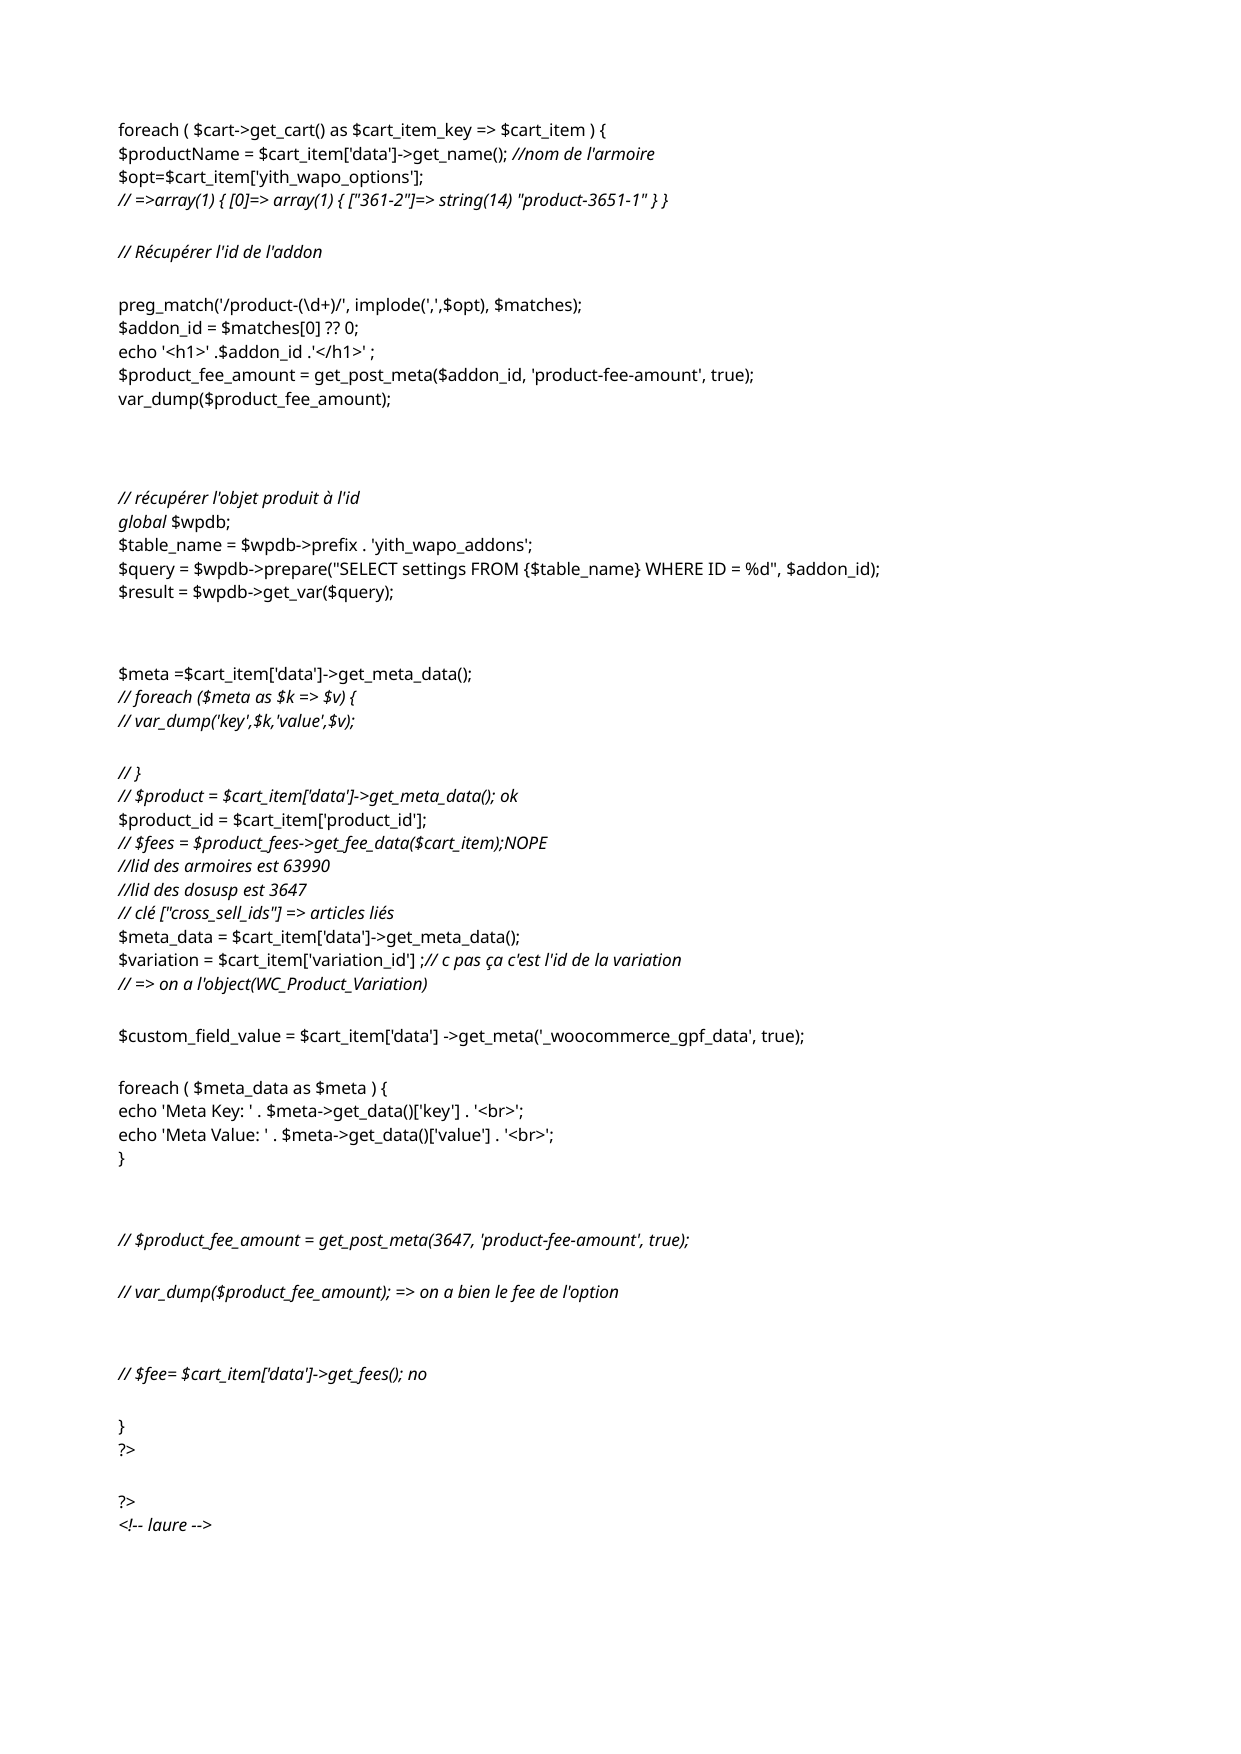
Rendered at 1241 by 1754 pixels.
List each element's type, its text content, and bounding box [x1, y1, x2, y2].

text // var_dump('key',$k,'value',$v); [118, 709, 1122, 732]
text $opt=$cart_item['yith_wapo_options']; [118, 165, 1122, 188]
text // récupérer l'objet produit à l'id [118, 486, 1122, 510]
text // $fees = $product_fees->get_fee_data($cart_item);NOPE [118, 831, 1122, 854]
text echo 'Meta Key: ' . $meta->get_data()['key'] . '<br>'; [118, 1099, 1122, 1123]
text //lid des dosusp est 3647 [118, 878, 1122, 901]
text $meta_data = $cart_item['data']->get_meta_data(); [118, 925, 1122, 948]
text ?> [118, 1490, 1122, 1513]
text // foreach ($meta as $k => $v) { [118, 685, 1122, 709]
text // => on a l'object(WC_Product_Variation) [118, 972, 1122, 995]
text // var_dump($product_fee_amount); => on a bien le fee de l'option [118, 1280, 1122, 1304]
text $query = $wpdb->prepare("SELECT settings FROM {$table_name} WHERE ID = %d", $addon_id); [118, 557, 1122, 580]
text echo '<h1>' .$addon_id .'</h1>' ; [118, 340, 1122, 363]
text // $fee= $cart_item['data']->get_fees(); no [118, 1362, 1122, 1385]
text $result = $wpdb->get_var($query); [118, 580, 1122, 603]
text // $product_fee_amount = get_post_meta(3647, 'product-fee-amount', true); [118, 1228, 1122, 1252]
text } [118, 1146, 1122, 1170]
text $addon_id = $matches[0] ?? 0; [118, 316, 1122, 340]
text // } [118, 761, 1122, 784]
text ?> [118, 1438, 1122, 1461]
text preg_match('/product-(\d+)/', implode(',',$opt), $matches); [118, 293, 1122, 316]
text $custom_field_value = $cart_item['data'] ->get_meta('_woocommerce_gpf_data', true); [118, 1024, 1122, 1047]
text } [118, 1414, 1122, 1438]
text foreach ( $meta_data as $meta ) { [118, 1076, 1122, 1099]
text $product_id = $cart_item['product_id']; [118, 808, 1122, 831]
text var_dump($product_fee_amount); [118, 387, 1122, 410]
text // clé ["cross_sell_ids"] => articles liés [118, 901, 1122, 925]
text <!-- laure --> [118, 1513, 1122, 1537]
text global $wpdb; [118, 510, 1122, 533]
text foreach ( $cart->get_cart() as $cart_item_key => $cart_item ) { [118, 118, 1122, 142]
text $table_name = $wpdb->prefix . 'yith_wapo_addons'; [118, 533, 1122, 557]
text //lid des armoires est 63990 [118, 854, 1122, 878]
text $product_fee_amount = get_post_meta($addon_id, 'product-fee-amount', true); [118, 363, 1122, 387]
text // $product = $cart_item['data']->get_meta_data(); ok [118, 784, 1122, 808]
text // Récupérer l'id de l'addon [118, 241, 1122, 264]
text $productName = $cart_item['data']->get_name(); //nom de l'armoire [118, 142, 1122, 165]
text $variation = $cart_item['variation_id'] ;// c pas ça c'est l'id de la variation [118, 948, 1122, 972]
text // =>array(1) { [0]=> array(1) { ["361-2"]=> string(14) "product-3651-1" } } [118, 188, 1122, 212]
text echo 'Meta Value: ' . $meta->get_data()['value'] . '<br>'; [118, 1123, 1122, 1146]
text $meta =$cart_item['data']->get_meta_data(); [118, 662, 1122, 685]
